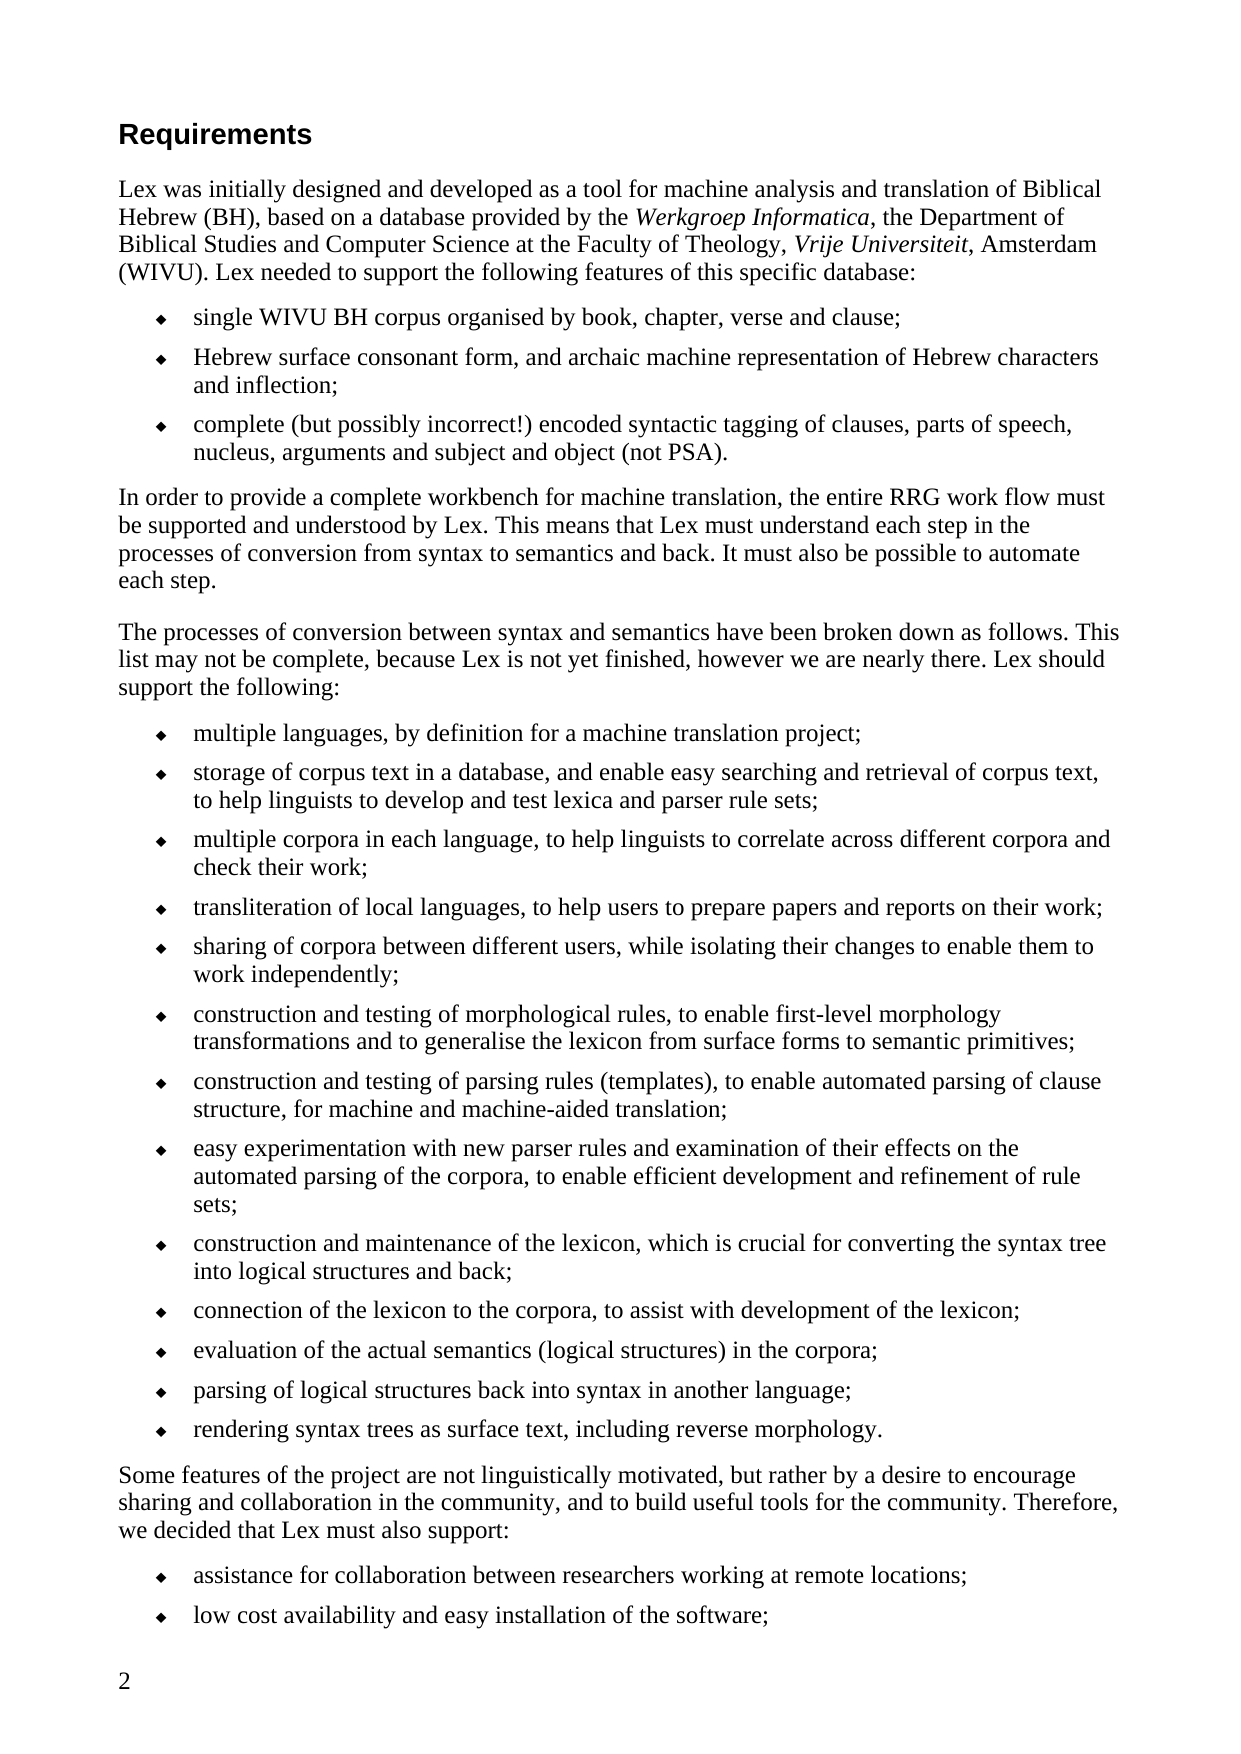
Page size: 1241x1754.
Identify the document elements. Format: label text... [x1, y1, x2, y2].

text The processes of conversion between syntax and semantics have been broken down as follows. This list may not be complete, because Lex is not yet finished, however we are nearly there. Lex should support the following: [118, 618, 1122, 701]
list connection of the lexicon to the corpora, to assist with development of the lexicon; [156, 1297, 1122, 1324]
subtitle Requirements [118, 118, 1122, 151]
list complete (but possibly incorrect!) encoded syntactic tagging of clauses, parts of speech, nucleus, arguments and subject and object (not PSA). [156, 410, 1122, 466]
list transliteration of local languages, to help users to prepare papers and reports on their work; [156, 893, 1122, 921]
list rendering syntax trees as surface text, including reverse morphology. [156, 1415, 1122, 1443]
list Hebrew surface consonant form, and archaic machine representation of Hebrew characters and inflection; [156, 343, 1122, 398]
list multiple languages, by definition for a machine translation project; [156, 719, 1122, 746]
list easy experimentation with new parser rules and examination of their effects on the automated parsing of the corpora, to enable efficient development and refinement of rule sets; [156, 1134, 1122, 1217]
text Lex was initially designed and developed as a tool for machine analysis and translation of Biblical Hebrew (BH), based on a database provided by the Werkgroep Informatica, the Department of Biblical Studies and Computer Science at the Faculty of Theology, Vrije Universiteit, Amsterdam (WIVU). Lex needed to support the following features of this specific database: [118, 175, 1122, 286]
list assistance for collaboration between researchers working at remote locations; [156, 1562, 1122, 1589]
list low cost availability and easy installation of the software; [156, 1601, 1122, 1629]
list construction and maintenance of the lexicon, which is crucial for converting the syntax tree into logical structures and back; [156, 1229, 1122, 1285]
list sharing of corpora between different users, while isolating their changes to enable them to work independently; [156, 932, 1122, 988]
text In order to provide a complete workbench for machine translation, the entire RRG work flow must be supported and understood by Lex. This means that Lex must understand each step in the processes of conversion from syntax to semantics and back. It must also be possible to automate each step. [118, 483, 1122, 594]
text Some features of the project are not linguistically motivated, but rather by a desire to encourage sharing and collaboration in the community, and to build useful tools for the community. Therefore, we decided that Lex must also support: [118, 1461, 1122, 1544]
list evaluation of the actual semantics (logical structures) in the corpora; [156, 1336, 1122, 1364]
list storage of corpus text in a database, and enable easy searching and retrieval of corpus text, to help linguists to develop and test lexica and parser rule sets; [156, 758, 1122, 814]
list construction and testing of parsing rules (templates), to enable automated parsing of clause structure, for machine and machine-aided translation; [156, 1067, 1122, 1122]
list multiple corpora in each language, to help linguists to correlate across different corpora and check their work; [156, 826, 1122, 881]
list construction and testing of morphological rules, to enable first-level morphology transformations and to generalise the lexicon from surface forms to semantic primitives; [156, 1000, 1122, 1055]
list parsing of logical structures back into syntax in another language; [156, 1376, 1122, 1403]
list single WIVU BH corpus organised by book, chapter, verse and clause; [156, 303, 1122, 331]
